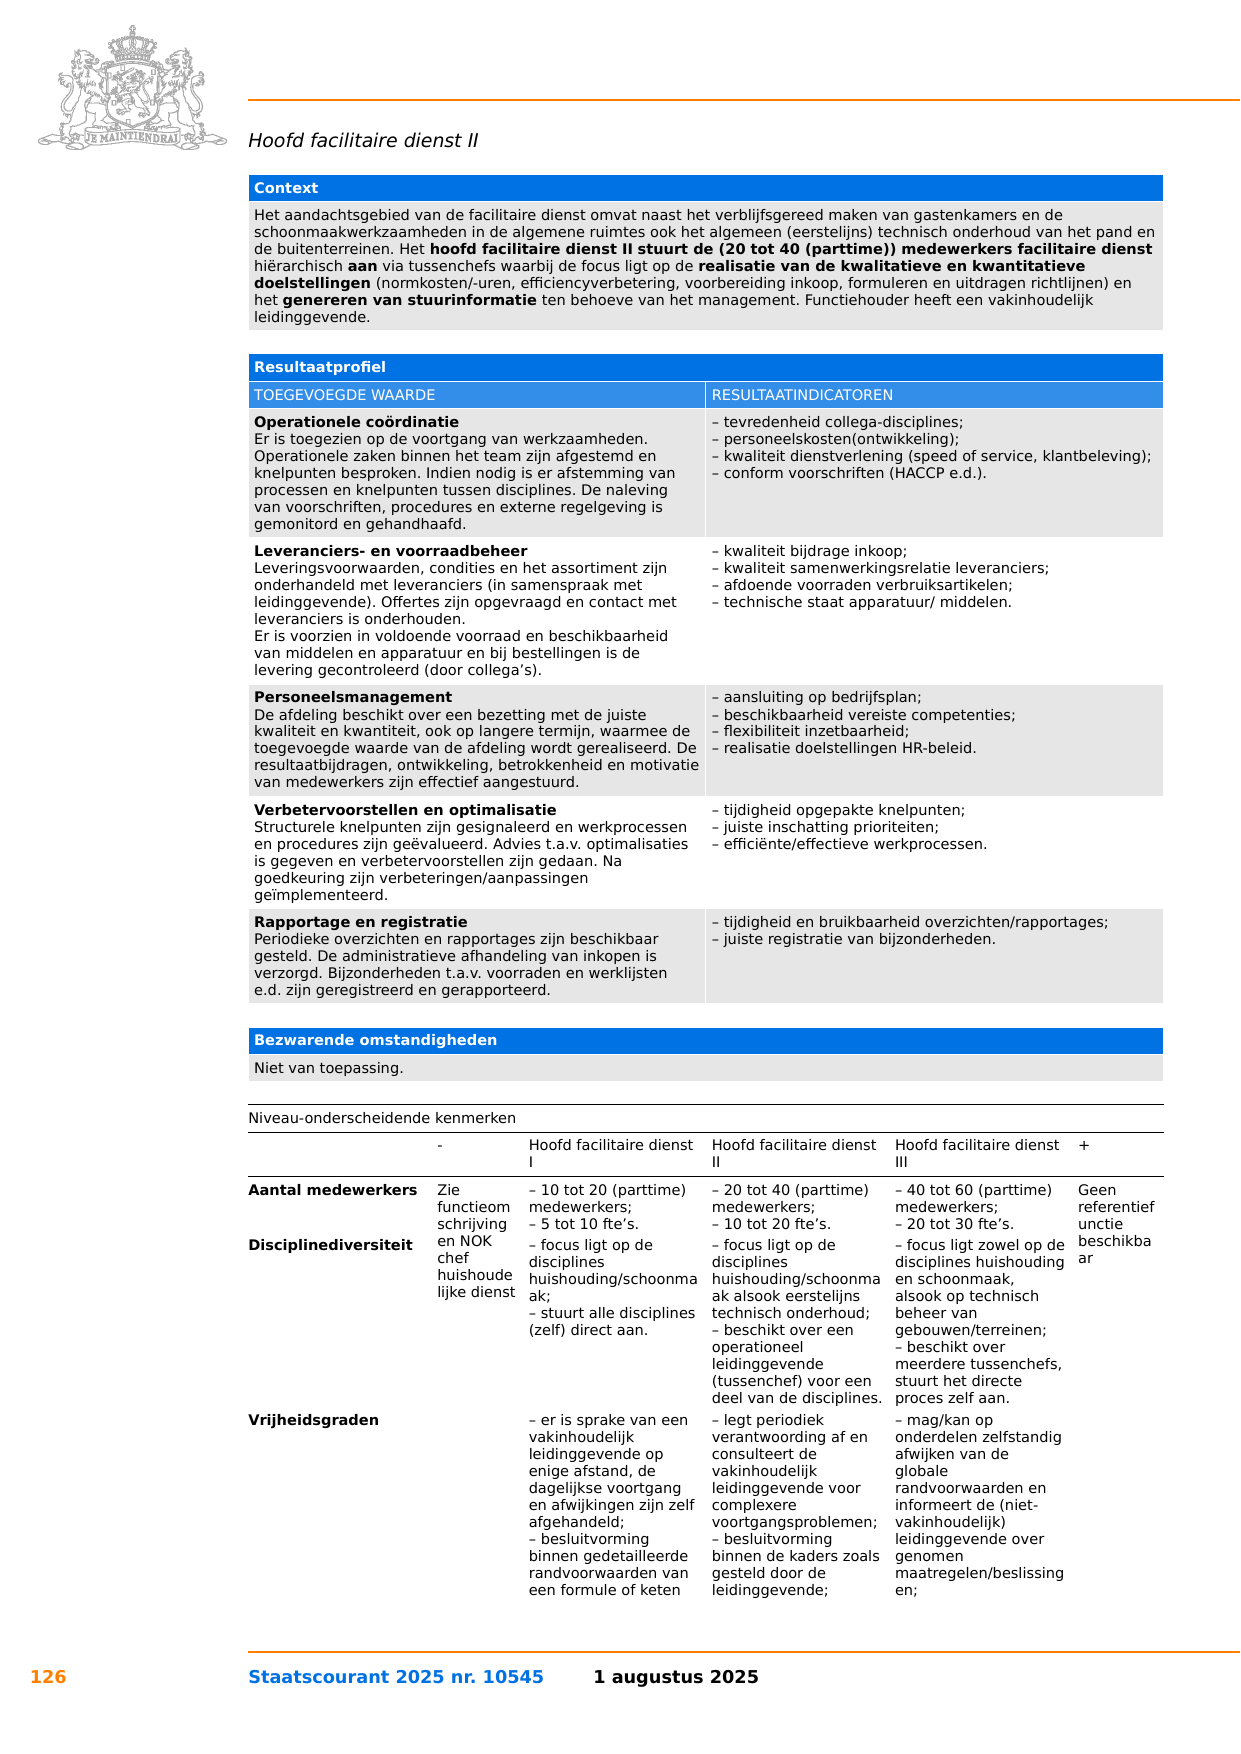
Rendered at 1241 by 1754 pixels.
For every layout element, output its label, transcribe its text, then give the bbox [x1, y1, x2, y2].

table_cell Operationele coördinatie Er is toegezien op de voortgang van werkzaamheden. Operationele zaken binnen het team zijn afgestemd en knelpunten besproken. Indien nodig is er afstemming van processen en knelpunten tussen disciplines. De naleving van voorschriften, procedures en externe regelgeving is gemonitord en gehandhaafd. [249, 409, 705, 537]
table_cell Vrijheidsgraden [248, 1407, 431, 1598]
table_cell Aantal medewerkers [248, 1177, 431, 1233]
table_cell Verbetervoorstellen en optimalisatie Structurele knelpunten zijn gesignaleerd en werkprocessen en procedures zijn geëvalueerd. Advies t.a.v. optimalisaties is gegeven en verbetervoorstellen zijn gedaan. Na goedkeuring zijn verbeteringen/aanpassingen geïmplementeerd. [249, 797, 705, 908]
table_cell RESULTAATINDICATOREN [706, 382, 1163, 408]
table_cell – 20 tot 40 (parttime) medewerkers; – 10 tot 20 fte’s. [706, 1177, 889, 1233]
table_cell Hoofd facilitaire dienst III [889, 1133, 1072, 1176]
table_cell – aansluiting op bedrijfsplan; – beschikbaarheid vereiste competenties; – flexibiliteit inzetbaarheid; – realisatie doelstellingen HR-beleid. [706, 685, 1163, 796]
table_cell Leveranciers- en voorraadbeheer Leveringsvoorwaarden, condities en het assortiment zijn onderhandeld met leveranciers (in samenspraak met leidinggevende). Offertes zijn opgevraagd en contact met leveranciers is onderhouden. Er is voorzien in voldoende voorraad en beschikbaarheid van middelen en apparatuur en bij bestellingen is de levering gecontroleerd (door collega’s). [249, 539, 705, 684]
table_cell – 40 tot 60 (parttime) medewerkers; – 20 tot 30 fte’s. [889, 1177, 1072, 1233]
table_cell – tijdigheid opgepakte knelpunten; – juiste inschatting prioriteiten; – efficiënte/effectieve werkprocessen. [706, 797, 1163, 908]
table_header Niveau-onderscheidende kenmerken [248, 1105, 1163, 1132]
table_cell Geen referentiefunctie beschikbaar [1072, 1177, 1163, 1598]
subtitle Hoofd facilitaire dienst II [248, 130, 1163, 152]
table_cell Hoofd facilitaire dienst II [706, 1133, 889, 1176]
table_cell – kwaliteit bijdrage inkoop; – kwaliteit samenwerkingsrelatie leveranciers; – afdoende voorraden verbruiksartikelen; – technische staat apparatuur/ middelen. [706, 539, 1163, 684]
table_cell + [1072, 1133, 1163, 1176]
table_cell Het aandachtsgebied van de facilitaire dienst omvat naast het verblijfsgereed maken van gastenkamers en de schoonmaakwerkzaamheden in de algemene ruimtes ook het algemeen (eerstelijns) technisch onderhoud van het pand en de buitenterreinen. Het hoofd facilitaire dienst II stuurt de (20 tot 40 (parttime)) medewerkers facilitaire dienst hiërarchisch aan via tussenchefs waarbij de focus ligt op de realisatie van de kwalitatieve en kwantitatieve doelstellingen (normkosten/-uren, efficiencyverbetering, voorbereiding inkoop, formuleren en uitdragen richtlijnen) en het genereren van stuurinformatie ten behoeve van het management. Functiehouder heeft een vakinhoudelijk leidinggevende. [249, 202, 1163, 330]
table_cell – focus ligt op de disciplines huishouding/schoonmaak alsook eerstelijns technisch onderhoud; – beschikt over een operationeel leidinggevende (tussenchef) voor een deel van de disciplines. [706, 1233, 889, 1407]
table_header Context [249, 175, 1163, 201]
table_cell Personeelsmanagement De afdeling beschikt over een bezetting met de juiste kwaliteit en kwantiteit, ook op langere termijn, waarmee de toegevoegde waarde van de afdeling wordt gerealiseerd. De resultaatbijdragen, ontwikkeling, betrokkenheid en motivatie van medewerkers zijn effectief aangestuurd. [249, 685, 705, 796]
table_cell – 10 tot 20 (parttime) medewerkers; – 5 tot 10 fte’s. [523, 1177, 706, 1233]
table_cell – legt periodiek verantwoording af en consulteert de vakinhoudelijk leidinggevende voor complexere voortgangsproblemen; – besluitvorming binnen de kaders zoals gesteld door de leidinggevende; [706, 1407, 889, 1598]
table_cell – focus ligt zowel op de disciplines huishouding en schoonmaak, alsook op technisch beheer van gebouwen/terreinen; – beschikt over meerdere tussenchefs, stuurt het directe proces zelf aan. [889, 1233, 1072, 1407]
table_cell – tevredenheid collega-disciplines; – personeelskosten(ontwikkeling); – kwaliteit dienstverlening (speed of service, klantbeleving); – conform voorschriften (HACCP e.d.). [706, 409, 1163, 537]
table_cell – tijdigheid en bruikbaarheid overzichten/rapportages; – juiste registratie van bijzonderheden. [706, 909, 1163, 1003]
table_cell – mag/kan op onderdelen zelfstandig afwijken van de globale randvoorwaarden en informeert de (niet-vakinhoudelijk) leidinggevende over genomen maatregelen/beslissingen; [889, 1407, 1072, 1598]
table_cell Hoofd facilitaire dienst I [523, 1133, 706, 1176]
table_cell TOEGEVOEGDE WAARDE [249, 382, 705, 408]
picture [38, 25, 227, 150]
table_cell [248, 1133, 431, 1176]
table_header Bezwarende omstandigheden [249, 1028, 1163, 1054]
table_cell Disciplinediversiteit [248, 1233, 431, 1407]
table_cell – er is sprake van een vakinhoudelijk leidinggevende op enige afstand, de dagelijkse voortgang en afwijkingen zijn zelf afgehandeld; – besluitvorming binnen gedetailleerde randvoorwaarden van een formule of keten [523, 1407, 706, 1598]
table_cell Zie functieomschrijving en NOK chef huishoudelijke dienst [431, 1177, 523, 1598]
table_cell – focus ligt op de disciplines huishouding/schoonmaak; – stuurt alle disciplines (zelf) direct aan. [523, 1233, 706, 1407]
table_cell - [431, 1133, 523, 1176]
table_cell Niet van toepassing. [249, 1055, 1163, 1081]
table_cell Rapportage en registratie Periodieke overzichten en rapportages zijn beschikbaar gesteld. De administratieve afhandeling van inkopen is verzorgd. Bijzonderheden t.a.v. voorraden en werklijsten e.d. zijn geregistreerd en gerapporteerd. [249, 909, 705, 1003]
table_header Resultaatprofiel [249, 354, 1163, 381]
